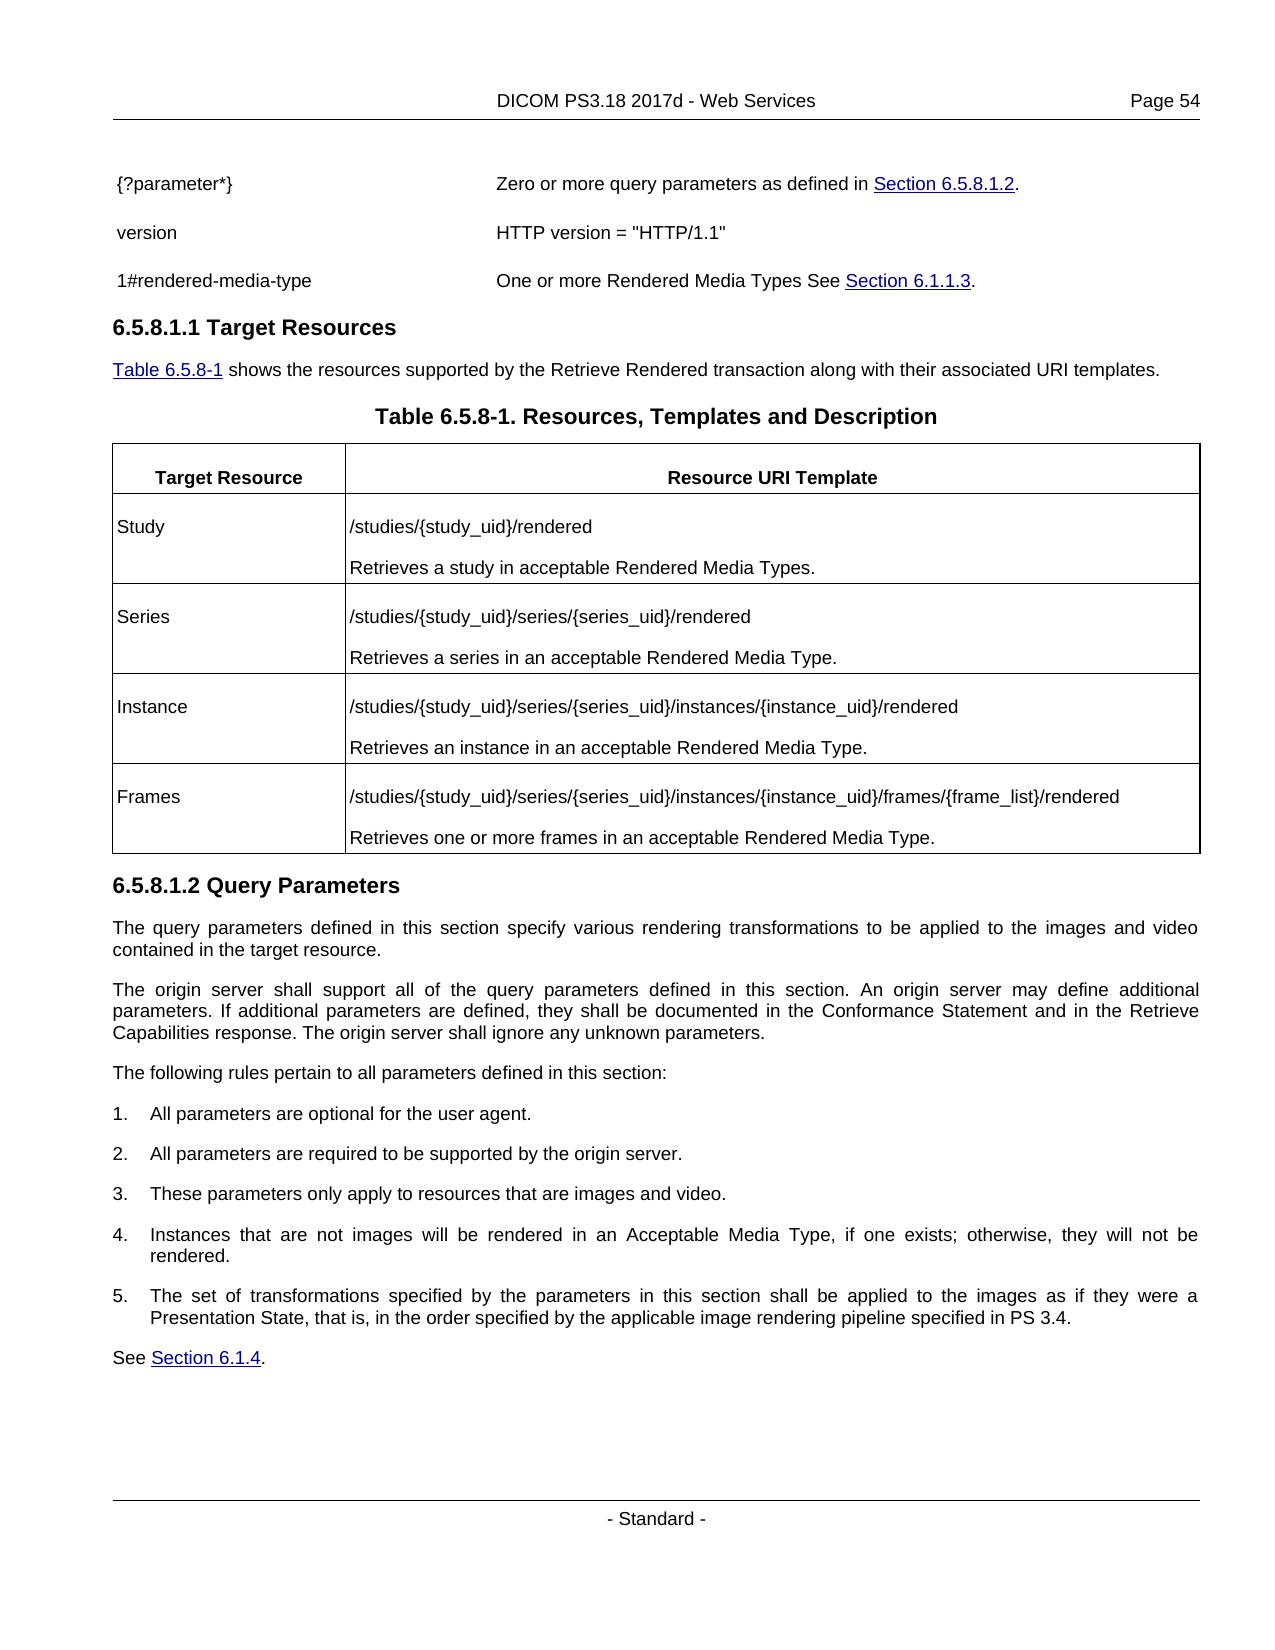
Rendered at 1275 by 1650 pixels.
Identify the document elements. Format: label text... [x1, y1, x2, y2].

text The query parameters defined in this section specify various rendering transformations to be applied to the images and video contained in the target resource. [112, 917, 1200, 960]
table_cell Study [113, 494, 345, 582]
table_header Target Resource [113, 444, 345, 492]
table_cell Series [113, 584, 345, 672]
list The set of transformations specified by the parameters in this section shall be applied to the images as if they were a Presentation State, that is, in the order specified by the applicable image rendering pipeline specified in PS 3.4. [112, 1285, 1200, 1328]
list These parameters only apply to resources that are images and video. [112, 1183, 1200, 1204]
text See Section 6.1.4. [112, 1347, 1200, 1369]
list All parameters are optional for the user agent. [112, 1102, 1200, 1124]
table_cell /studies/{study_uid}/rendered Retrieves a study in acceptable Rendered Media Types. [346, 494, 1199, 582]
list Instances that are not images will be rendered in an Acceptable Media Type, if one exists; otherwise, they will not be rendered. [112, 1223, 1200, 1266]
list All parameters are required to be supported by the origin server. [112, 1143, 1200, 1164]
text The following rules pertain to all parameters defined in this section: [112, 1062, 1200, 1084]
text 6.5.8.1.2 Query Parameters [112, 872, 1200, 898]
text The origin server shall support all of the query parameters defined in this section. An origin server may define additional parameters. If additional parameters are defined, they shall be documented in the Conformance Statement and in the Retrieve Capabilities response. The origin server shall ignore any unknown parameters. [112, 979, 1200, 1043]
table_cell 1#rendered-media-type [113, 247, 492, 296]
table_header Resource URI Template [346, 444, 1199, 492]
table_cell Zero or more query parameters as defined in Section 6.5.8.1.2. [492, 150, 1200, 199]
table_cell /studies/{study_uid}/series/{series_uid}/instances/{instance_uid}/frames/{frame_list}/rendered Retrieves one or more frames in an acceptable Rendered Media Type. [346, 764, 1199, 852]
table_cell Frames [113, 764, 345, 852]
text Table 6.5.8-1 shows the resources supported by the Retrieve Rendered transaction along with their associated URI templates. [112, 359, 1200, 381]
table_cell /studies/{study_uid}/series/{series_uid}/instances/{instance_uid}/rendered Retrieves an instance in an acceptable Rendered Media Type. [346, 674, 1199, 762]
text 6.5.8.1.1 Target Resources [112, 315, 1200, 341]
table_cell {?parameter*} [113, 150, 492, 199]
table_cell version [113, 199, 492, 247]
text Table 6.5.8-1. Resources, Templates and Description [112, 403, 1200, 429]
table_cell Instance [113, 674, 345, 762]
table_cell HTTP version = "HTTP/1.1" [492, 199, 1200, 247]
table_cell /studies/{study_uid}/series/{series_uid}/rendered Retrieves a series in an acceptable Rendered Media Type. [346, 584, 1199, 672]
table_cell One or more Rendered Media Types See Section 6.1.1.3. [492, 247, 1200, 296]
